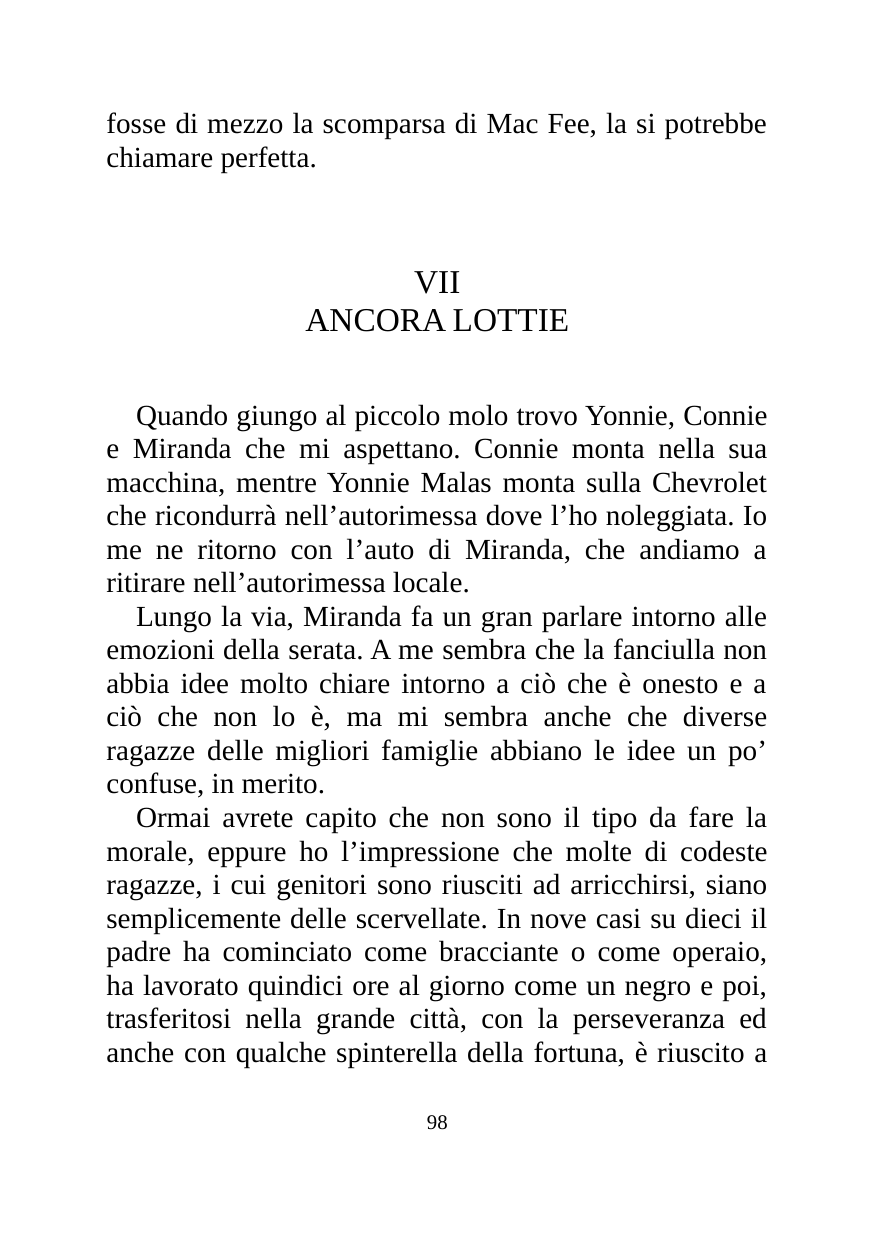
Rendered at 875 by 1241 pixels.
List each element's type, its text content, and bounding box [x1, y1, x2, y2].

text fosse di mezzo la scomparsa di Mac Fee, la si potrebbe chiamare perfetta. [106, 106, 768, 173]
text Ormai avrete capito che non sono il tipo da fare la morale, eppure ho l’impressione che molte di codeste ragazze, i cui genitori sono riusciti ad arricchirsi, siano semplicemente delle scervellate. In nove casi su dieci il padre ha cominciato come bracciante o come operaio, ha lavorato quindici ore al giorno come un negro e poi, trasferitosi nella grande città, con la perseveranza ed anche con qualche spinterella della fortuna, è riuscito a [106, 800, 768, 1068]
text Quando giungo al piccolo molo trovo Yonnie, Connie e Miranda che mi aspettano. Connie monta nella sua macchina, mentre Yonnie Malas monta sulla Chevrolet che ricondurrà nell’autorimessa dove l’ho noleggiata. Io me ne ritorno con l’auto di Miranda, che andiamo a ritirare nell’autorimessa locale. [106, 398, 768, 599]
subtitle VII ANCORA LOTTIE [106, 262, 768, 338]
text Lungo la via, Miranda fa un gran parlare intorno alle emozioni della serata. A me sembra che la fanciulla non abbia idee molto chiare intorno a ciò che è onesto e a ciò che non lo è, ma mi sembra anche che diverse ragazze delle migliori famiglie abbiano le idee un po’ confuse, in merito. [106, 599, 768, 800]
